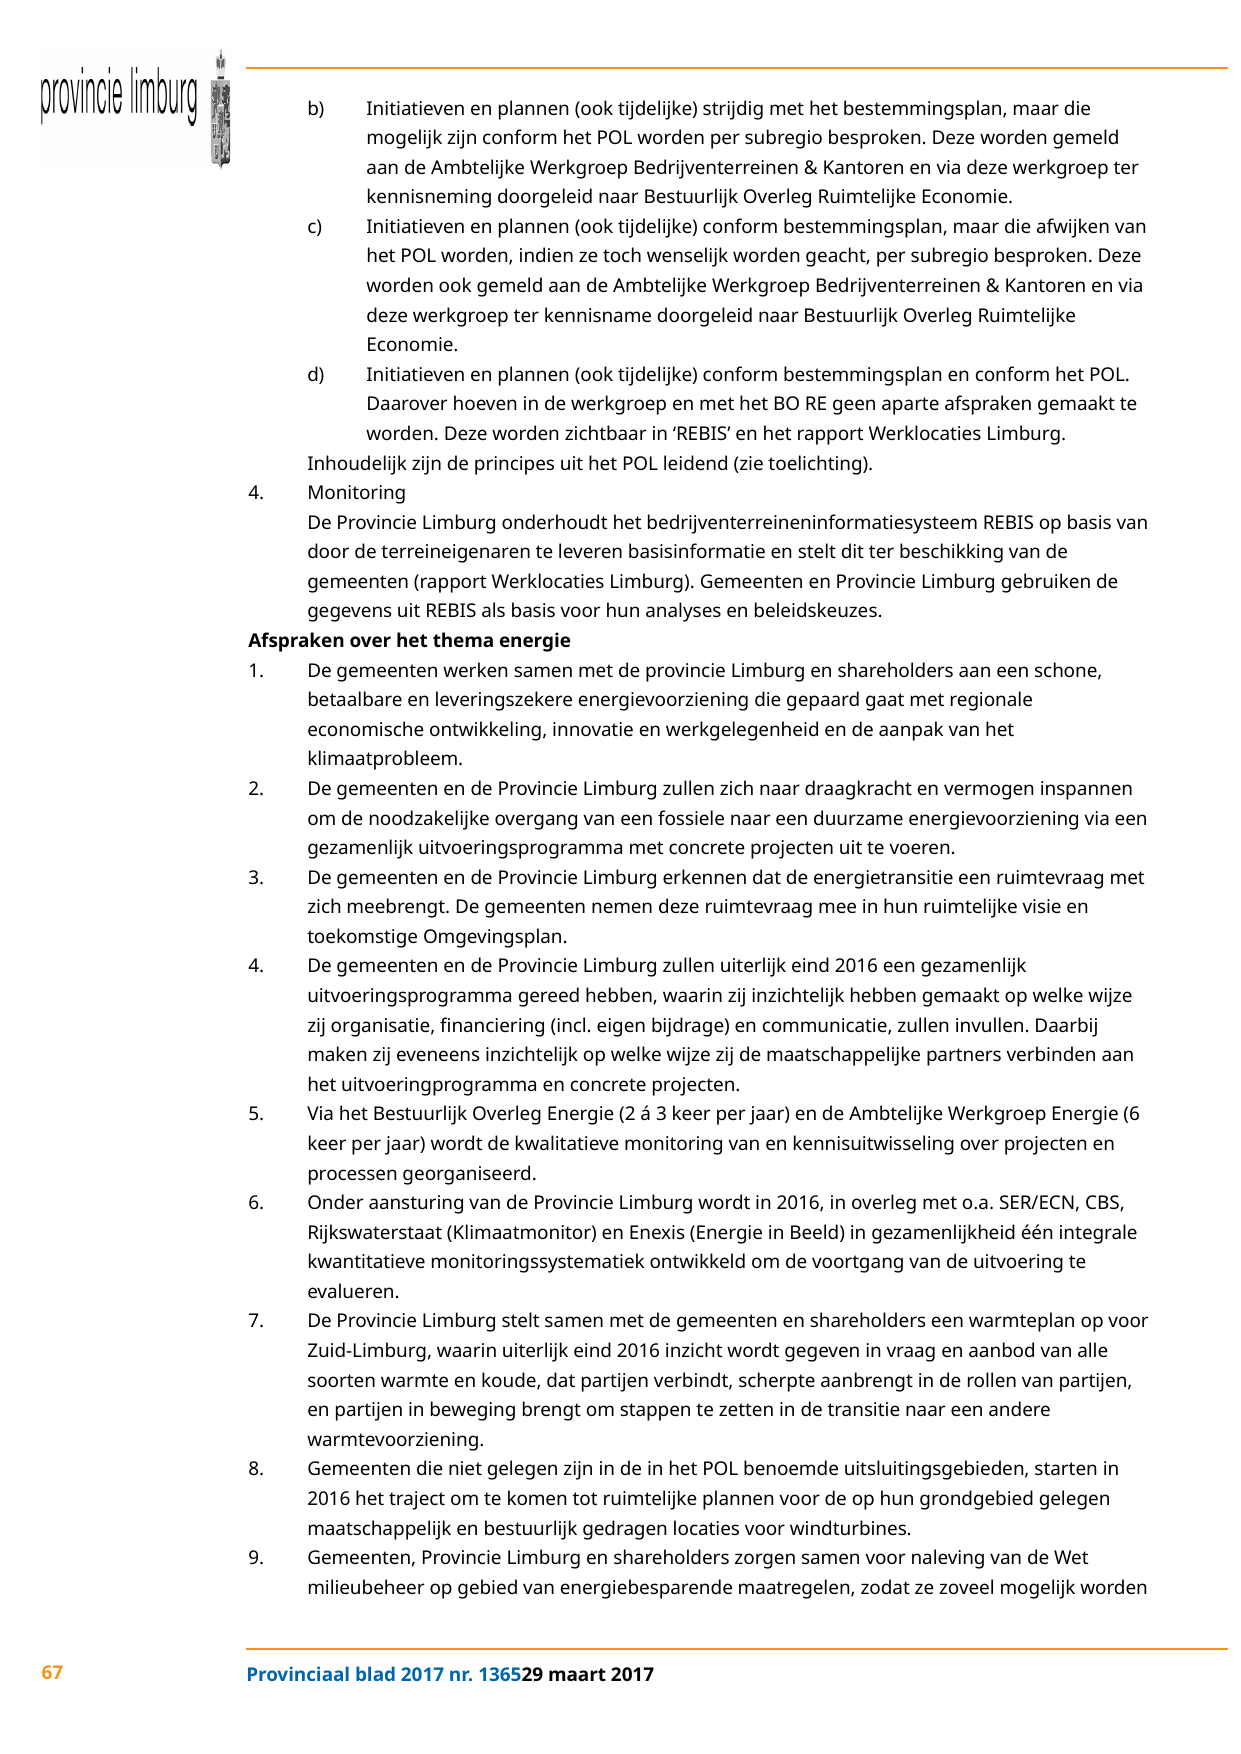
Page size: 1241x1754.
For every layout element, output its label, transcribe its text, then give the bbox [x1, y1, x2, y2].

list De gemeenten werken samen met de provincie Limburg en shareholders aan een schone, betaalbare en leveringszekere energievoorziening die gepaard gaat met regionale economische ontwikkeling, innovatie en werkgelegenheid en de aanpak van het klimaatprobleem. [248, 657, 1152, 771]
list Monitoring [248, 479, 1152, 505]
list De gemeenten en de Provincie Limburg zullen zich naar draagkracht en vermogen inspannen om de noodzakelijke overgang van een fossiele naar een duurzame energievoorziening via een gezamenlijk uitvoeringsprogramma met concrete projecten uit te voeren. [248, 775, 1152, 860]
list De Provincie Limburg stelt samen met de gemeenten en shareholders een warmteplan op voor Zuid-Limburg, waarin uiterlijk eind 2016 inzicht wordt gegeven in vraag en aanbod van alle soorten warmte en koude, dat partijen verbindt, scherpte aanbrengt in de rollen van partijen, en partijen in beweging brengt om stappen te zetten in de transitie naar een andere warmtevoorziening. [248, 1308, 1152, 1452]
list Initiatieven en plannen (ook tijdelijke) conform bestemmingsplan en conform het POL. Daarover hoeven in de werkgroep en met het BO RE geen aparte afspraken gemaakt te worden. Deze worden zichtbaar in ‘REBIS’ en het rapport Werklocaties Limburg. [307, 361, 1152, 446]
list De gemeenten en de Provincie Limburg erkennen dat de energietransitie een ruimtevraag met zich meebrengt. De gemeenten nemen deze ruimtevraag mee in hun ruimtelijke visie en toekomstige Omgevingsplan. [248, 864, 1152, 949]
list Inhoudelijk zijn de principes uit het POL leidend (zie toelichting). [248, 450, 1152, 476]
list De Provincie Limburg onderhoudt het bedrijventerreineninformatiesysteem REBIS op basis van door de terreineigenaren te leveren basisinformatie en stelt dit ter beschikking van de gemeenten (rapport Werklocaties Limburg). Gemeenten en Provincie Limburg gebruiken de gegevens uit REBIS als basis voor hun analyses en beleidskeuzes. [248, 509, 1152, 623]
list Via het Bestuurlijk Overleg Energie (2 á 3 keer per jaar) en de Ambtelijke Werkgroep Energie (6 keer per jaar) wordt de kwalitatieve monitoring van en kennisuitwisseling over projecten en processen georganiseerd. [248, 1101, 1152, 1186]
list Gemeenten die niet gelegen zijn in de in het POL benoemde uitsluitingsgebieden, starten in 2016 het traject om te komen tot ruimtelijke plannen voor de op hun grondgebied gelegen maatschappelijk en bestuurlijk gedragen locaties voor windturbines. [248, 1456, 1152, 1541]
list Initiatieven en plannen (ook tijdelijke) strijdig met het bestemmingsplan, maar die mogelijk zijn conform het POL worden per subregio besproken. Deze worden gemeld aan de Ambtelijke Werkgroep Bedrijventerreinen & Kantoren en via deze werkgroep ter kennisneming doorgeleid naar Bestuurlijk Overleg Ruimtelijke Economie. [307, 95, 1152, 209]
list De gemeenten en de Provincie Limburg zullen uiterlijk eind 2016 een gezamenlijk uitvoeringsprogramma gereed hebben, waarin zij inzichtelijk hebben gemaakt op welke wijze zij organisatie, financiering (incl. eigen bijdrage) en communicatie, zullen invullen. Daarbij maken zij eveneens inzichtelijk op welke wijze zij de maatschappelijke partners verbinden aan het uitvoeringprogramma en concrete projecten. [248, 953, 1152, 1097]
list Gemeenten, Provincie Limburg en shareholders zorgen samen voor naleving van de Wet milieubeheer op gebied van energiebesparende maatregelen, zodat ze zoveel mogelijk worden [248, 1544, 1152, 1600]
picture [41, 47, 231, 172]
list Initiatieven en plannen (ook tijdelijke) conform bestemmingsplan, maar die afwijken van het POL worden, indien ze toch wenselijk worden geacht, per subregio besproken. Deze worden ook gemeld aan de Ambtelijke Werkgroep Bedrijventerreinen & Kantoren en via deze werkgroep ter kennisname doorgeleid naar Bestuurlijk Overleg Ruimtelijke Economie. [307, 213, 1152, 357]
list Onder aansturing van de Provincie Limburg wordt in 2016, in overleg met o.a. SER/ECN, CBS, Rijkswaterstaat (Klimaatmonitor) en Enexis (Energie in Beeld) in gezamenlijkheid één integrale kwantitatieve monitoringssystematiek ontwikkeld om de voortgang van de uitvoering te evalueren. [248, 1189, 1152, 1304]
text Afspraken over het thema energie [248, 627, 1152, 653]
